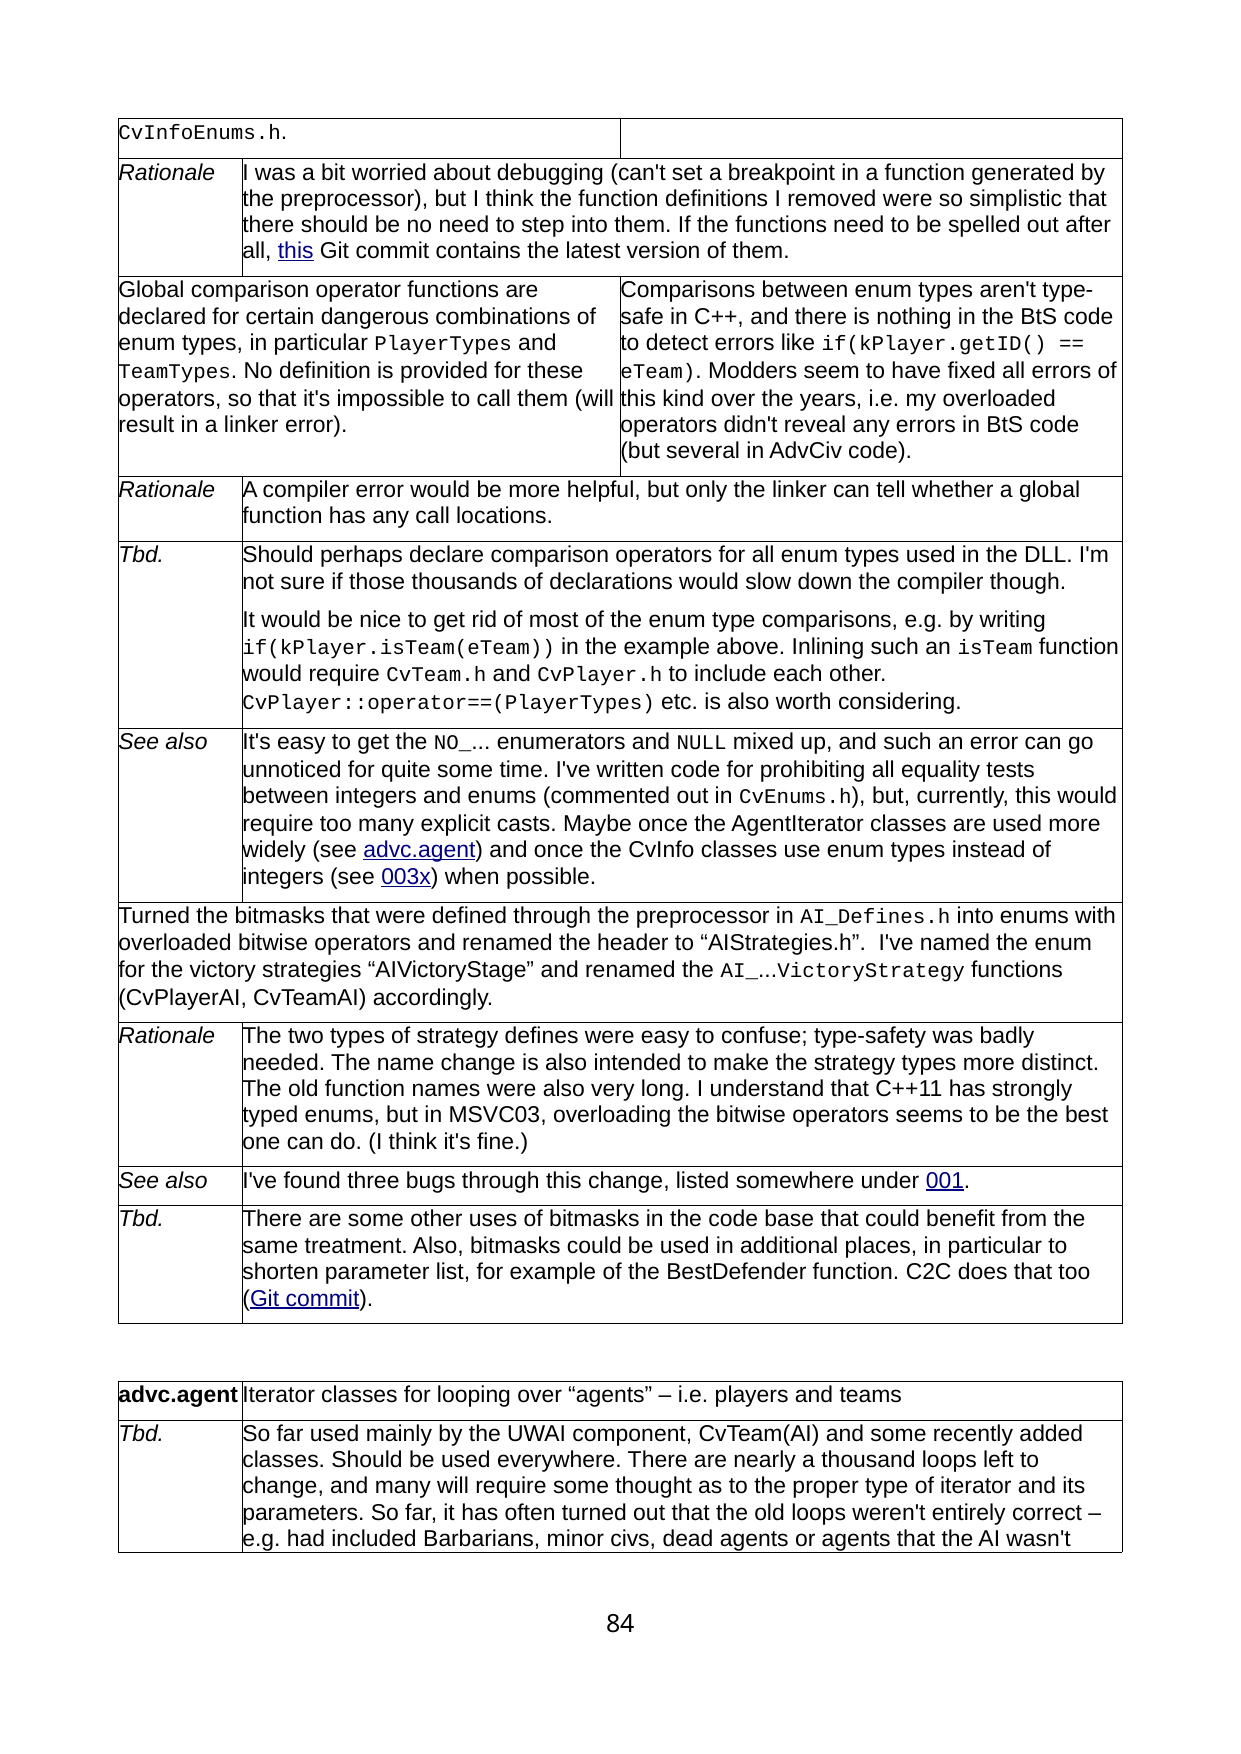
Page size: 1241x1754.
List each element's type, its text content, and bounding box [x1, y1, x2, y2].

table_cell I was a bit worried about debugging (can't set a breakpoint in a function generated by the preprocessor), but I think the function definitions I removed were so simplistic that there should be no need to step into them. If the functions need to be spelled out after all, this Git commit contains the latest version of them. [243, 159, 1122, 276]
table_cell It's easy to get the NO_... enumerators and NULL mixed up, and such an error can go unnoticed for quite some time. I've written code for prohibiting all equality tests between integers and enums (commented out in CvEnums.h), but, currently, this would require too many explicit casts. Maybe once the AgentIterator classes are used more widely (see advc.agent) and once the CvInfo classes use enum types instead of integers (see 003x) when possible. [243, 729, 1122, 902]
table_cell Should perhaps declare comparison operators for all enum types used in the DLL. I'm not sure if those thousands of declarations would slow down the compiler though. It would be nice to get rid of most of the enum type comparisons, e.g. by writing if(kPlayer.isTeam(eTeam)) in the example above. Inlining such an isTeam function would require CvTeam.h and CvPlayer.h to include each other. CvPlayer::operator==(PlayerTypes) etc. is also worth considering. [243, 542, 1122, 728]
table_header Iterator classes for looping over “agents” – i.e. players and teams [243, 1382, 1122, 1420]
table_cell Turned the bitmasks that were defined through the preprocessor in AI_Defines.h into enums with overloaded bitwise operators and renamed the header to “AIStrategies.h”. I've named the enum for the victory strategies “AIVictoryStage” and renamed the AI_...VictoryStrategy functions (CvPlayerAI, CvTeamAI) accordingly. [119, 903, 1122, 1022]
table_cell See also [119, 729, 242, 902]
table_cell Rationale [119, 1023, 242, 1166]
table_cell Rationale [119, 159, 242, 276]
table_cell A compiler error would be more helpful, but only the linker can tell whether a global function has any call locations. [243, 477, 1122, 541]
table_cell CvInfoEnums.h. [119, 119, 620, 158]
table_cell The two types of strategy defines were easy to confuse; type-safety was badly needed. The name change is also intended to make the strategy types more distinct. The old function names were also very long. I understand that C++11 has strongly typed enums, but in MSVC03, overloading the bitwise operators seems to be the best one can do. (I think it's fine.) [243, 1023, 1122, 1166]
table_cell Tbd. [119, 1421, 242, 1552]
table_cell See also [119, 1167, 242, 1205]
table_cell Tbd. [119, 542, 242, 728]
table_cell There are some other uses of bitmasks in the code base that could benefit from the same treatment. Also, bitmasks could be used in additional places, in particular to shorten parameter list, for example of the BestDefender function. C2C does that too (Git commit). [243, 1206, 1122, 1323]
table_cell [621, 119, 1122, 158]
table_cell Global comparison operator functions are declared for certain dangerous combinations of enum types, in particular PlayerTypes and TeamTypes. No definition is provided for these operators, so that it's impossible to call them (will result in a linker error). [119, 277, 620, 476]
table_cell I've found three bugs through this change, listed somewhere under 001. [243, 1167, 1122, 1205]
table_cell Tbd. [119, 1206, 242, 1323]
table_cell So far used mainly by the UWAI component, CvTeam(AI) and some recently added classes. Should be used everywhere. There are nearly a thousand loops left to change, and many will require some thought as to the proper type of iterator and its parameters. So far, it has often turned out that the old loops weren't entirely correct – e.g. had included Barbarians, minor civs, dead agents or agents that the AI wasn't [243, 1421, 1122, 1552]
table_cell Comparisons between enum types aren't type-safe in C++, and there is nothing in the BtS code to detect errors like if(kPlayer.getID() == eTeam). Modders seem to have fixed all errors of this kind over the years, i.e. my overloaded operators didn't reveal any errors in BtS code (but several in AdvCiv code). [621, 277, 1122, 476]
table_cell Rationale [119, 477, 242, 541]
table_header advc.agent [119, 1382, 242, 1420]
